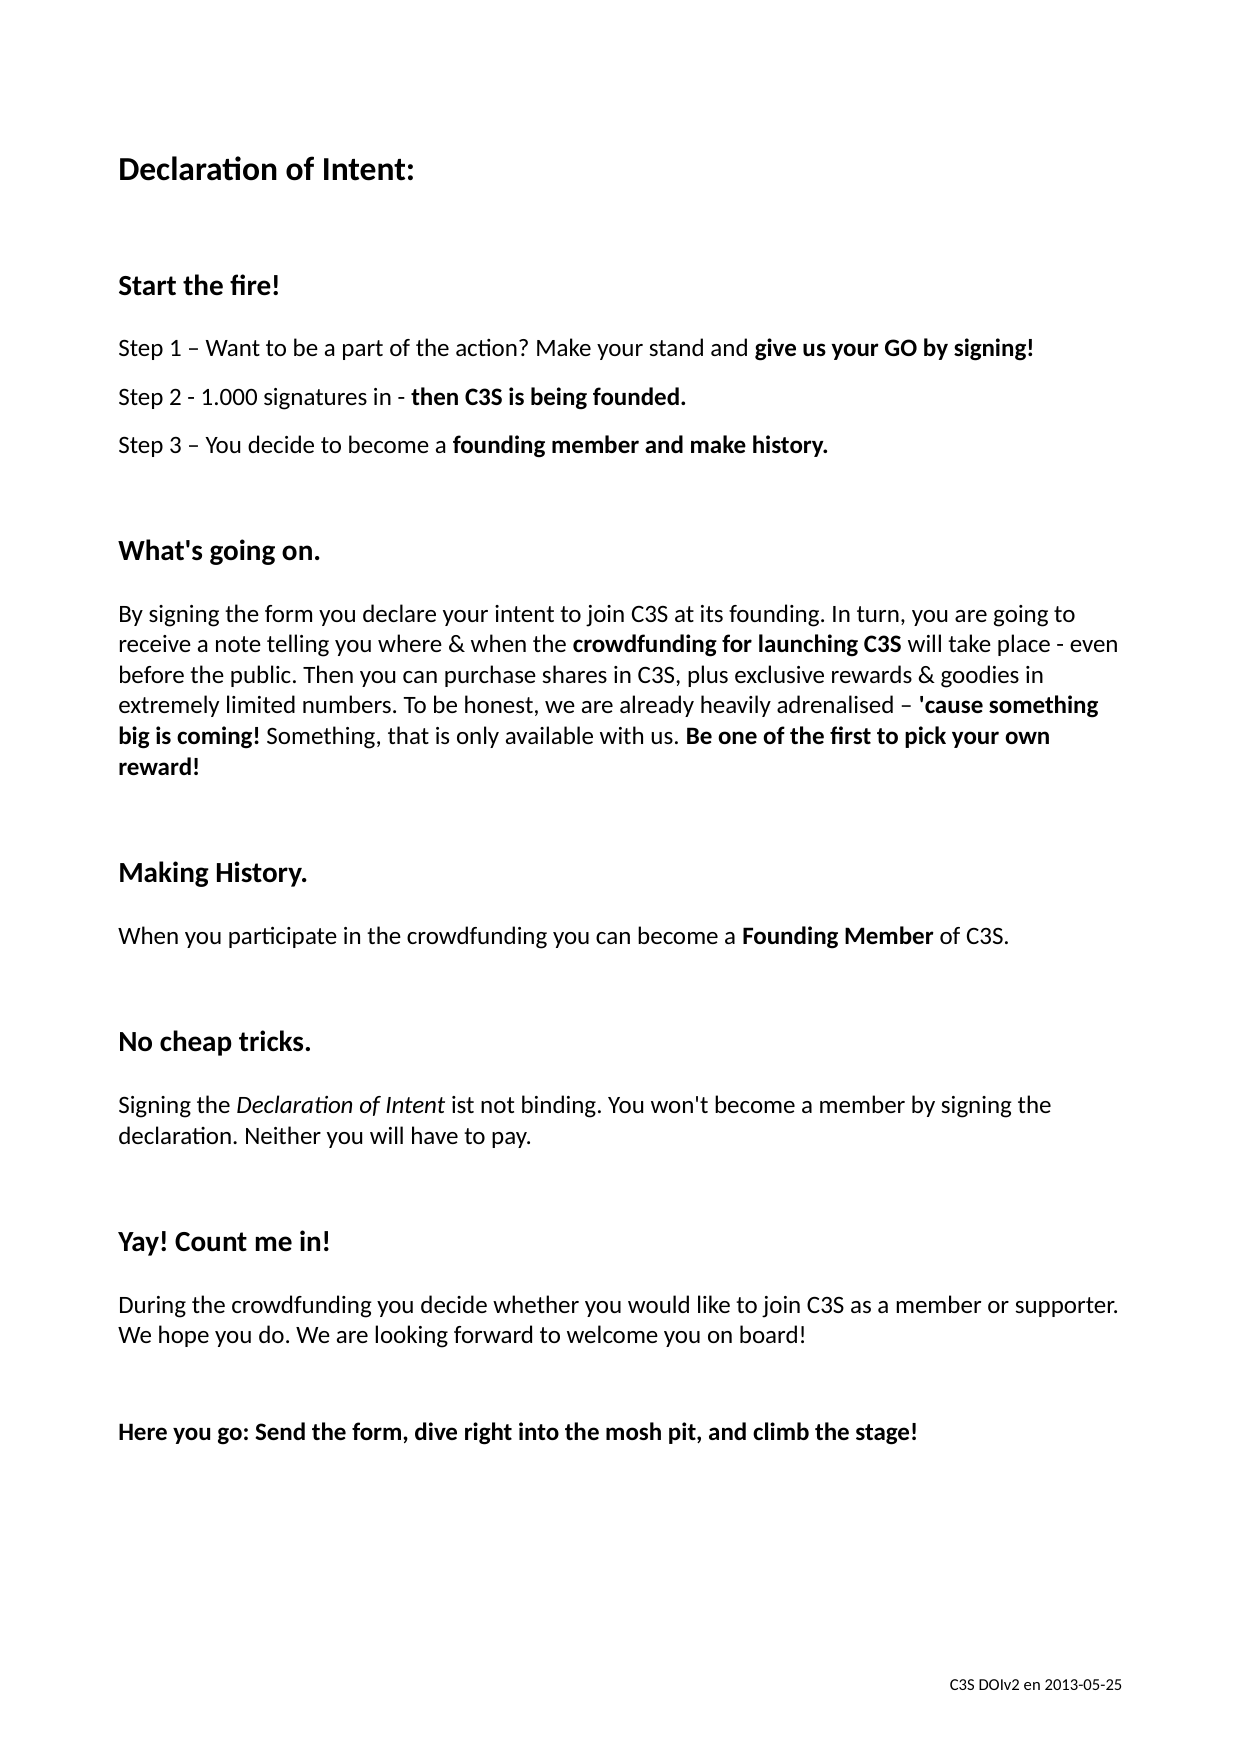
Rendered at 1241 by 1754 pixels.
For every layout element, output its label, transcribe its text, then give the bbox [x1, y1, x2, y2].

text When you participate in the crowdfunding you can become a Founding Member of C3S. [118, 920, 1122, 951]
subtitle Declaration of Intent: [118, 148, 1122, 188]
subtitle No cheap tricks. [118, 1023, 1122, 1059]
text Signing the Declaration of Intent ist not binding. You won't become a member by signing the declaration. Neither you will have to pay. [118, 1089, 1122, 1150]
text By signing the form you declare your intent to join C3S at its founding. In turn, you are going to receive a note telling you where & when the crowdfunding for launching C3S will take place - even before the public. Then you can purchase shares in C3S, plus exclusive rewards & goodies in extremely limited numbers. To be honest, we are already heavily adrenalised – 'cause something big is coming! Something, that is only available with us. Be one of the first to pick your own reward! [118, 598, 1122, 781]
subtitle Making History. [118, 854, 1122, 890]
subtitle Start the fire! [118, 267, 1122, 302]
text Step 2 - 1.000 signatures in - then C3S is being founded. [118, 381, 1122, 411]
text Here you go: Send the form, dive right into the mosh pit, and climb the stage! [118, 1416, 1122, 1447]
text During the crowdfunding you decide whether you would like to join C3S as a member or supporter. We hope you do. We are looking forward to welcome you on board! [118, 1289, 1122, 1350]
text Step 1 – Want to be a part of the action? Make your stand and give us your GO by signing! [118, 332, 1122, 363]
subtitle What's going on. [118, 532, 1122, 568]
text Step 3 – You decide to become a founding member and make history. [118, 429, 1122, 459]
subtitle Yay! Count me in! [118, 1223, 1122, 1259]
